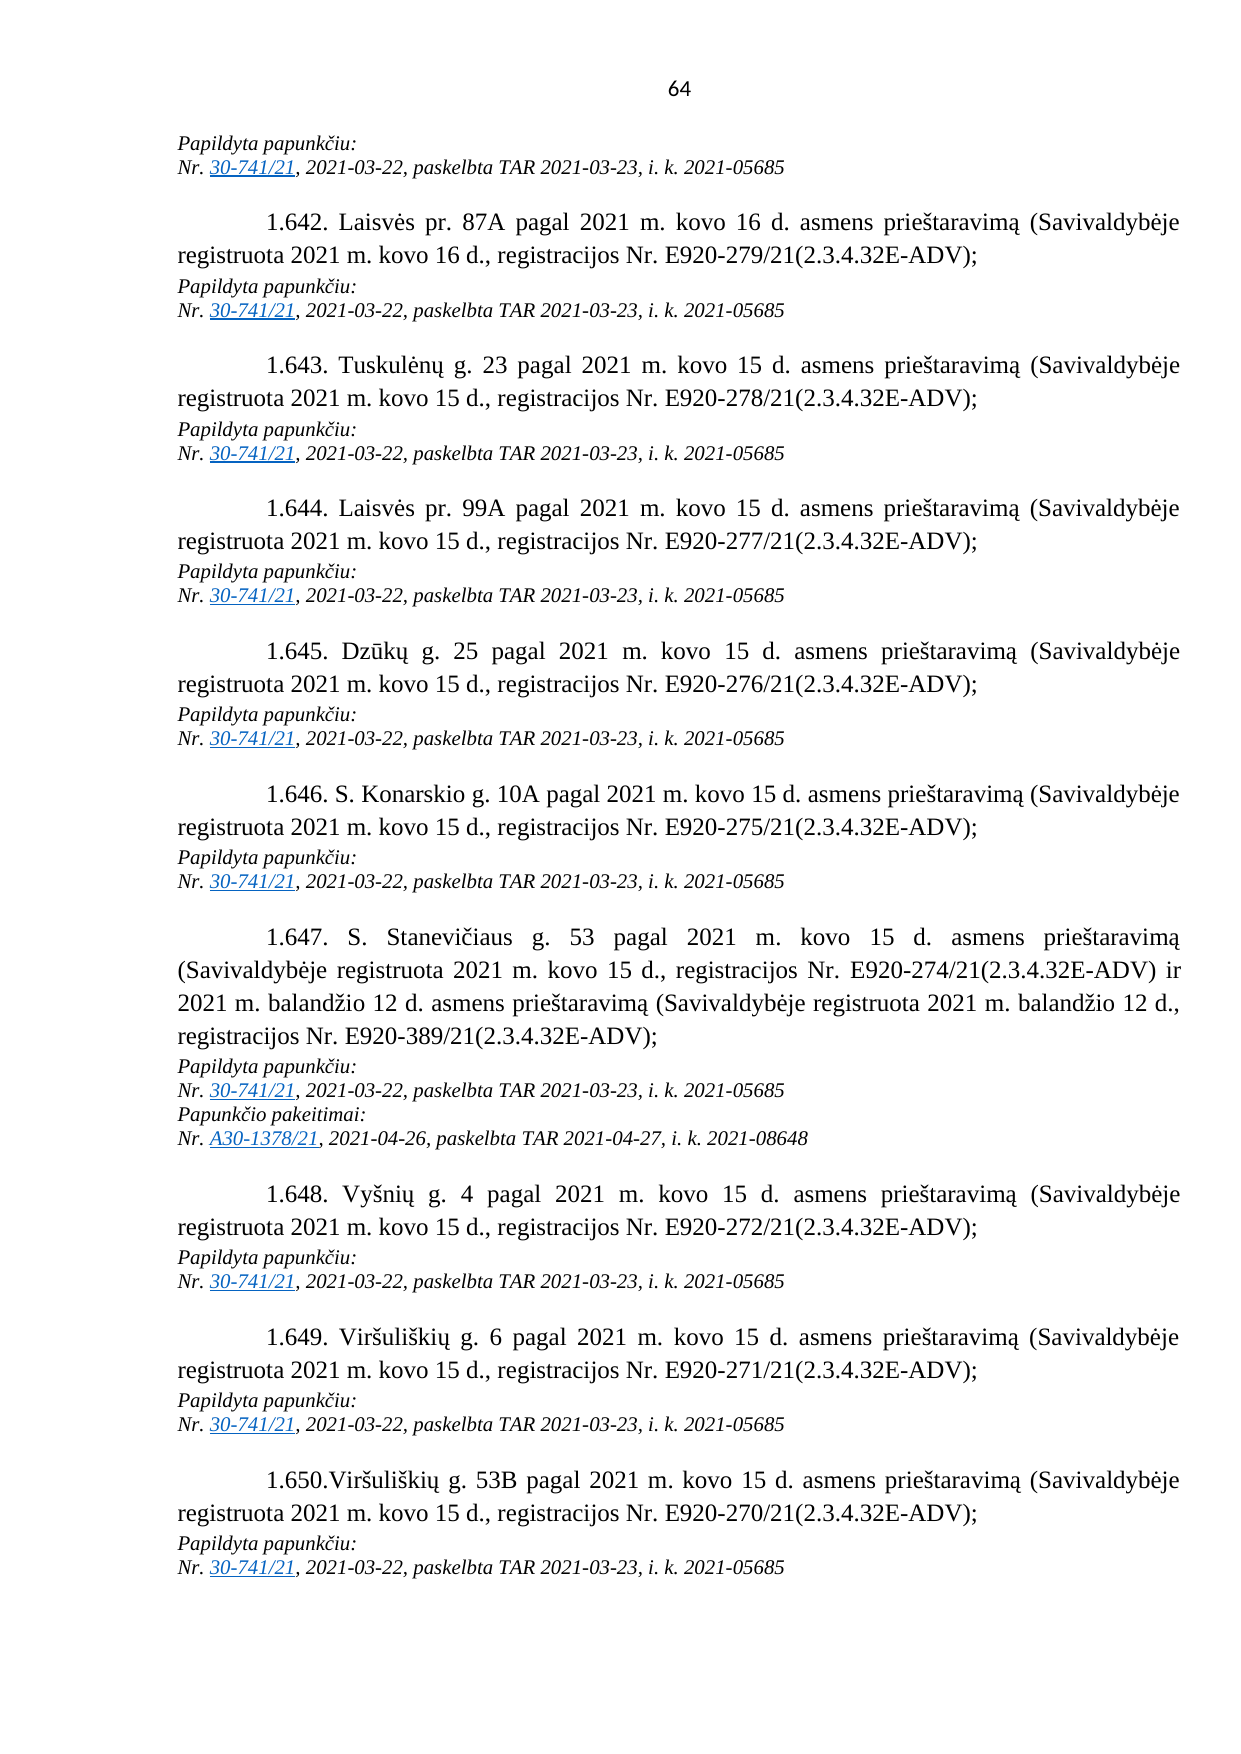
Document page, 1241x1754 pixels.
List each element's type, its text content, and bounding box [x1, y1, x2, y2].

text 1.650.Viršuliškių g. 53B pagal 2021 m. kovo 15 d. asmens prieštaravimą (Savivaldybėje registruota 2021 m. kovo 15 d., registracijos Nr. E920-270/21(2.3.4.32E-ADV); [177, 1465, 1181, 1527]
text Nr. 30-741/21, 2021-03-22, paskelbta TAR 2021-03-23, i. k. 2021-05685 [177, 441, 1181, 464]
text Papildyta papunkčiu: [177, 845, 1181, 869]
text Nr. 30-741/21, 2021-03-22, paskelbta TAR 2021-03-23, i. k. 2021-05685 [177, 1555, 1181, 1579]
text Papildyta papunkčiu: [177, 416, 1181, 441]
text Nr. 30-741/21, 2021-03-22, paskelbta TAR 2021-03-23, i. k. 2021-05685 [177, 1412, 1181, 1436]
text Nr. 30-741/21, 2021-03-22, paskelbta TAR 2021-03-23, i. k. 2021-05685 [177, 1269, 1181, 1293]
text Papunkčio pakeitimai: [177, 1102, 1181, 1126]
text 1.645. Dzūkų g. 25 pagal 2021 m. kovo 15 d. asmens prieštaravimą (Savivaldybėje registruota 2021 m. kovo 15 d., registracijos Nr. E920-276/21(2.3.4.32E-ADV); [177, 636, 1181, 698]
text 1.649. Viršuliškių g. 6 pagal 2021 m. kovo 15 d. asmens prieštaravimą (Savivaldybėje registruota 2021 m. kovo 15 d., registracijos Nr. E920-271/21(2.3.4.32E-ADV); [177, 1322, 1181, 1384]
text Papildyta papunkčiu: [177, 559, 1181, 583]
text Nr. 30-741/21, 2021-03-22, paskelbta TAR 2021-03-23, i. k. 2021-05685 [177, 298, 1181, 322]
text Papildyta papunkčiu: [177, 1054, 1181, 1078]
text Nr. 30-741/21, 2021-03-22, paskelbta TAR 2021-03-23, i. k. 2021-05685 [177, 726, 1181, 750]
text 1.647. S. Stanevičiaus g. 53 pagal 2021 m. kovo 15 d. asmens prieštaravimą (Savivaldybėje registruota 2021 m. kovo 15 d., registracijos Nr. E920-274/21(2.3.4.32E-ADV) ir 2021 m. balandžio 12 d. asmens prieštaravimą (Savivaldybėje registruota 2021 m. balandžio 12 d., registracijos Nr. E920-389/21(2.3.4.32E-ADV); [177, 922, 1181, 1050]
text Papildyta papunkčiu: [177, 273, 1181, 298]
text Nr. 30-741/21, 2021-03-22, paskelbta TAR 2021-03-23, i. k. 2021-05685 [177, 583, 1181, 607]
text Papildyta papunkčiu: [177, 131, 1181, 155]
text Papildyta papunkčiu: [177, 1531, 1181, 1555]
text 1.646. S. Konarskio g. 10A pagal 2021 m. kovo 15 d. asmens prieštaravimą (Savivaldybėje registruota 2021 m. kovo 15 d., registracijos Nr. E920-275/21(2.3.4.32E-ADV); [177, 779, 1181, 841]
text Nr. A30-1378/21, 2021-04-26, paskelbta TAR 2021-04-27, i. k. 2021-08648 [177, 1126, 1181, 1150]
text Papildyta papunkčiu: [177, 702, 1181, 726]
text Papildyta papunkčiu: [177, 1245, 1181, 1269]
text Nr. 30-741/21, 2021-03-22, paskelbta TAR 2021-03-23, i. k. 2021-05685 [177, 155, 1181, 179]
text 1.642. Laisvės pr. 87A pagal 2021 m. kovo 16 d. asmens prieštaravimą (Savivaldybėje registruota 2021 m. kovo 16 d., registracijos Nr. E920-279/21(2.3.4.32E-ADV); [177, 207, 1181, 269]
text 1.648. Vyšnių g. 4 pagal 2021 m. kovo 15 d. asmens prieštaravimą (Savivaldybėje registruota 2021 m. kovo 15 d., registracijos Nr. E920-272/21(2.3.4.32E-ADV); [177, 1179, 1181, 1241]
text 1.643. Tuskulėnų g. 23 pagal 2021 m. kovo 15 d. asmens prieštaravimą (Savivaldybėje registruota 2021 m. kovo 15 d., registracijos Nr. E920-278/21(2.3.4.32E-ADV); [177, 350, 1181, 412]
text 1.644. Laisvės pr. 99A pagal 2021 m. kovo 15 d. asmens prieštaravimą (Savivaldybėje registruota 2021 m. kovo 15 d., registracijos Nr. E920-277/21(2.3.4.32E-ADV); [177, 493, 1181, 555]
text Papildyta papunkčiu: [177, 1388, 1181, 1412]
text Nr. 30-741/21, 2021-03-22, paskelbta TAR 2021-03-23, i. k. 2021-05685 [177, 869, 1181, 893]
text Nr. 30-741/21, 2021-03-22, paskelbta TAR 2021-03-23, i. k. 2021-05685 [177, 1078, 1181, 1102]
